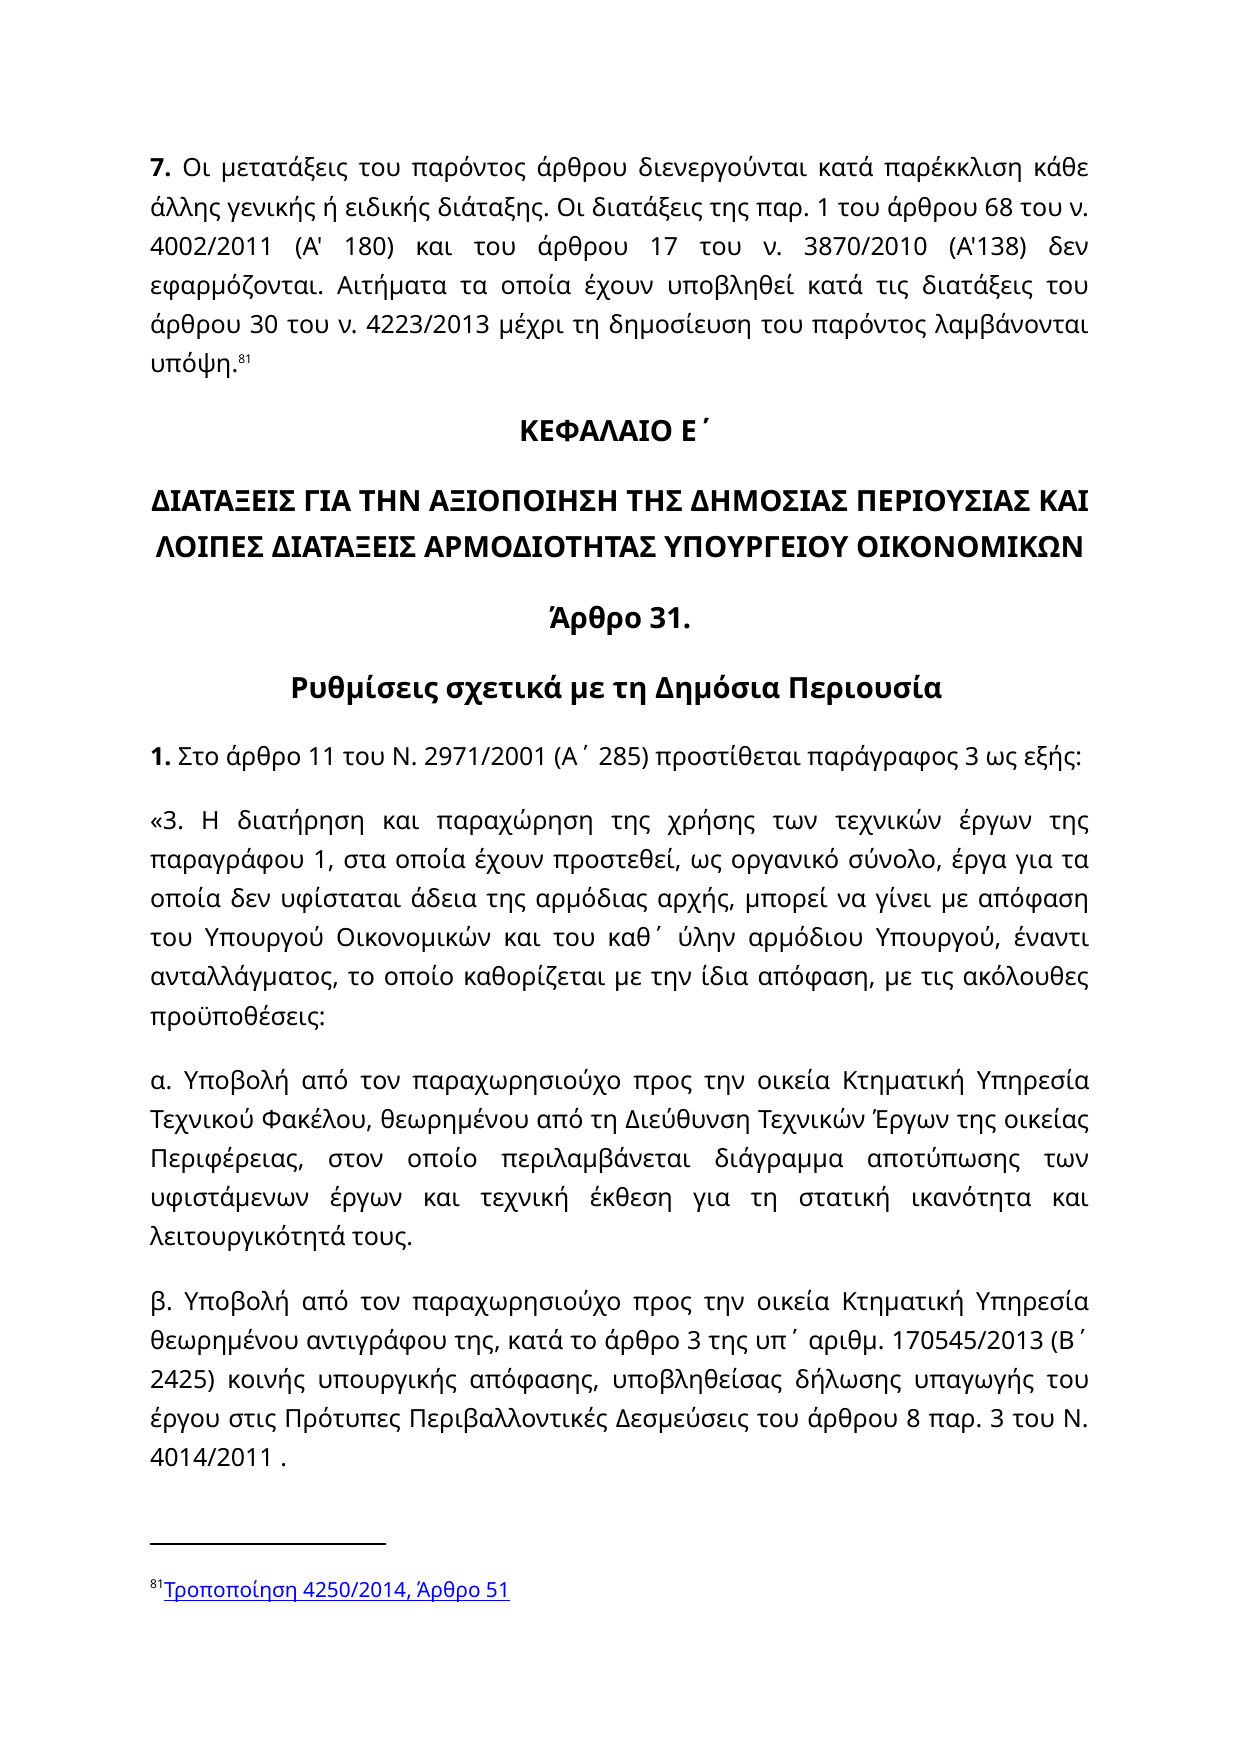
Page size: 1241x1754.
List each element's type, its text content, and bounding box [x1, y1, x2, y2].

subtitle ΚΕΦΑΛΑΙΟ Ε΄ [150, 410, 1090, 450]
text β. Υποβολή από τον παραχωρησιούχο προς την οικεία Κτηματική Υπηρεσία θεωρημένου αντιγράφου της, κατά το άρθρο 3 της υπ΄ αριθμ. 170545/2013 (Β΄ 2425) κοινής υπουργικής απόφασης, υποβληθείσας δήλωσης υπαγωγής του έργου στις Πρότυπες Περιβαλλοντικές Δεσμεύσεις του άρθρου 8 παρ. 3 του Ν. 4014/2011 . [150, 1283, 1090, 1474]
subtitle ΔΙΑΤΑΞΕΙΣ ΓΙΑ ΤΗΝ ΑΞΙΟΠΟΙΗΣΗ ΤΗΣ ΔΗΜΟΣΙΑΣ ΠΕΡΙΟΥΣΙΑΣ ΚΑΙ ΛΟΙΠΕΣ ΔΙΑΤΑΞΕΙΣ ΑΡΜΟΔΙΟΤΗΤΑΣ ΥΠΟΥΡΓΕΙΟΥ ΟΙΚΟΝΟΜΙΚΩΝ [150, 481, 1090, 566]
text α. Υποβολή από τον παραχωρησιούχο προς την οικεία Κτηματική Υπηρεσία Τεχνικού Φακέλου, θεωρημένου από τη Διεύθυνση Τεχνικών Έργων της οικείας Περιφέρειας, στον οποίο περιλαμβάνεται διάγραμμα αποτύπωσης των υφιστάμενων έργων και τεχνική έκθεση για τη στατική ικανότητα και λειτουργικότητά τους. [150, 1062, 1090, 1253]
text Τροποποίηση 4250/2014, Άρθρο 51 [150, 1576, 1090, 1604]
text 7. Οι μετατάξεις του παρόντος άρθρου διενεργούνται κατά παρέκκλιση κάθε άλλης γενικής ή ειδικής διάταξης. Οι διατάξεις της παρ. 1 του άρθρου 68 του ν. 4002/2011 (Α' 180) και του άρθρου 17 του ν. 3870/2010 (Α'138) δεν εφαρμόζονται. Αιτήματα τα οποία έχουν υποβληθεί κατά τις διατάξεις του άρθρου 30 του ν. 4223/2013 μέχρι τη δημοσίευση του παρόντος λαμβάνονται υπόψη. [150, 150, 1090, 380]
subtitle Άρθρο 31. [150, 597, 1090, 637]
text «3. Η διατήρηση και παραχώρηση της χρήσης των τεχνικών έργων της παραγράφου 1, στα οποία έχουν προστεθεί, ως οργανικό σύνολο, έργα για τα οποία δεν υφίσταται άδεια της αρμόδιας αρχής, μπορεί να γίνει με απόφαση του Υπουργού Οικονομικών και του καθ΄ ύλην αρμόδιου Υπουργού, έναντι ανταλλάγματος, το οποίο καθορίζεται με την ίδια απόφαση, με τις ακόλουθες προϋποθέσεις: [150, 802, 1090, 1032]
text 1. Στο άρθρο 11 του Ν. 2971/2001 (Α΄ 285) προστίθεται παράγραφος 3 ως εξής: [150, 738, 1090, 772]
subtitle Ρυθμίσεις σχετικά με τη Δημόσια Περιουσία [150, 667, 1090, 707]
